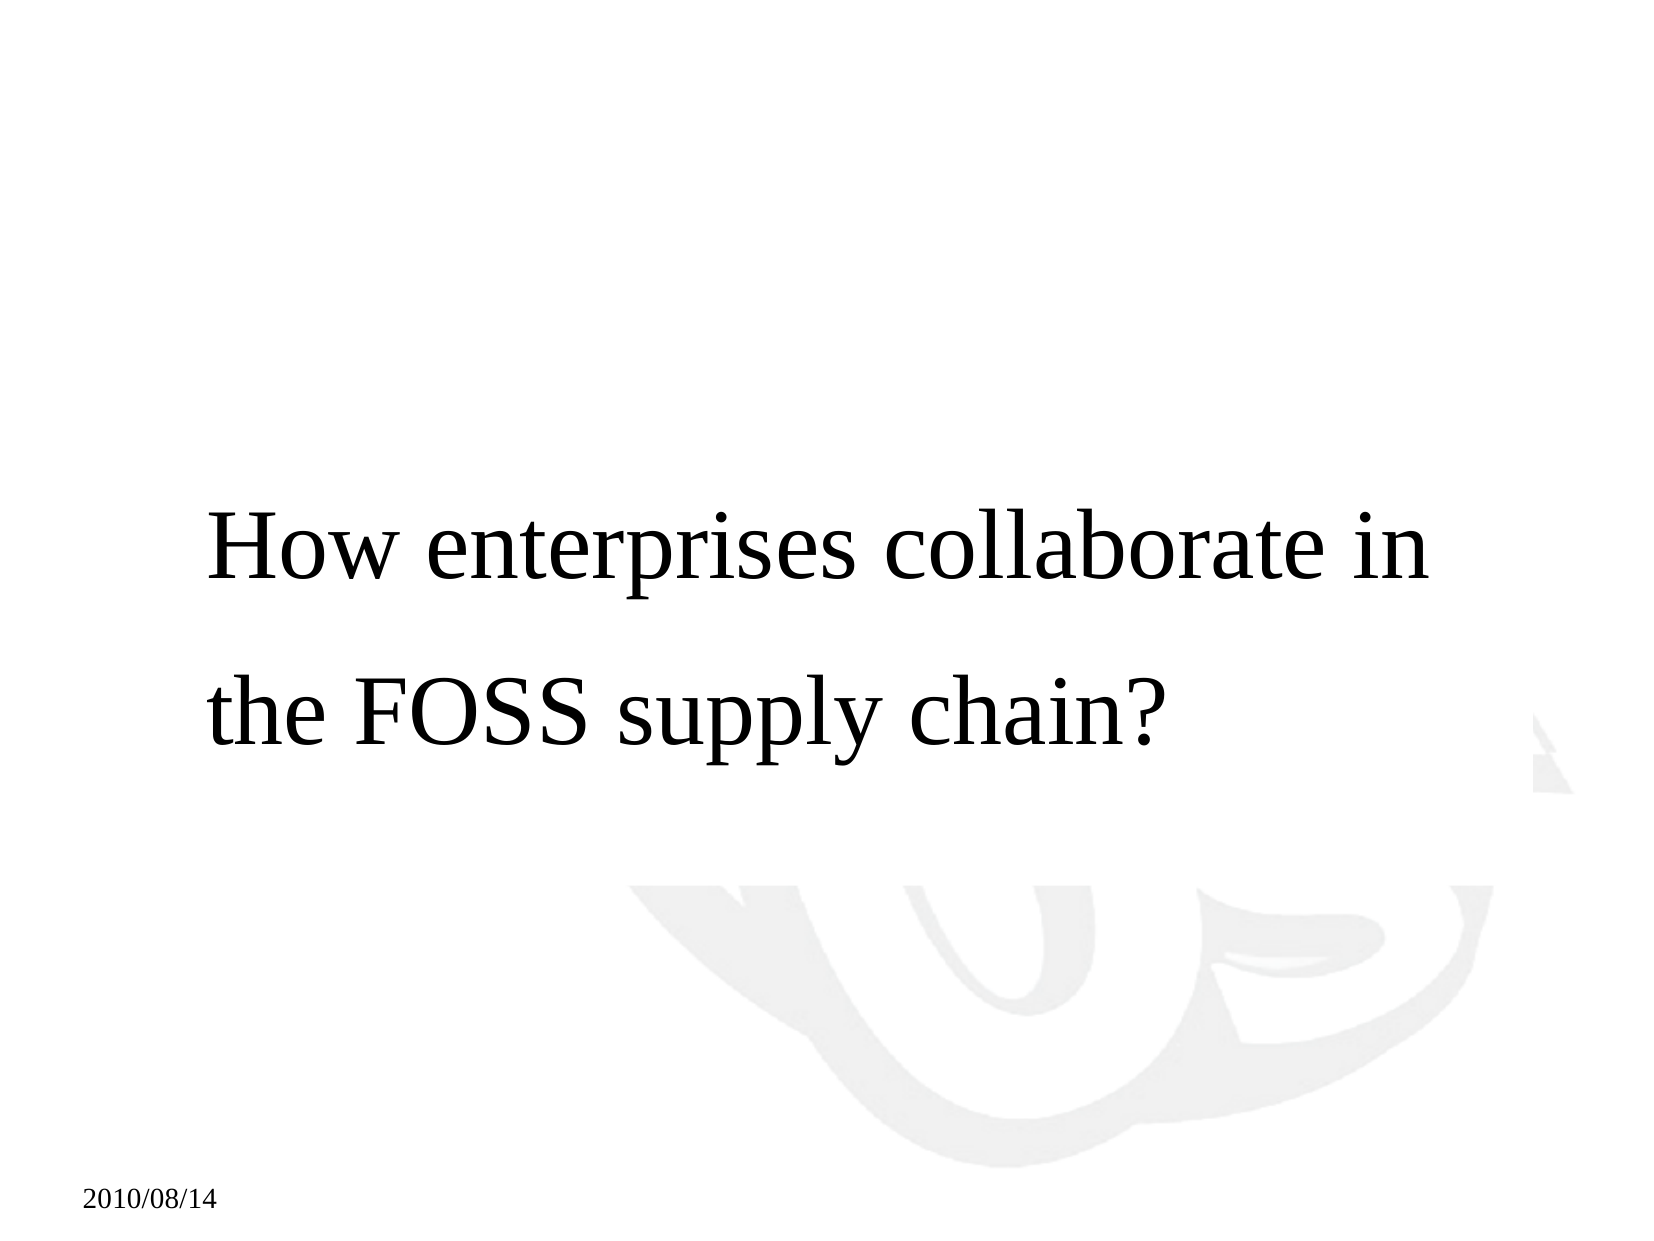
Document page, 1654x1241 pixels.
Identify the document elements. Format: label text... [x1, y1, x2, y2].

title How enterprises collaborate in the FOSS supply chain? [152, 315, 1533, 886]
picture [551, 331, 1577, 1170]
